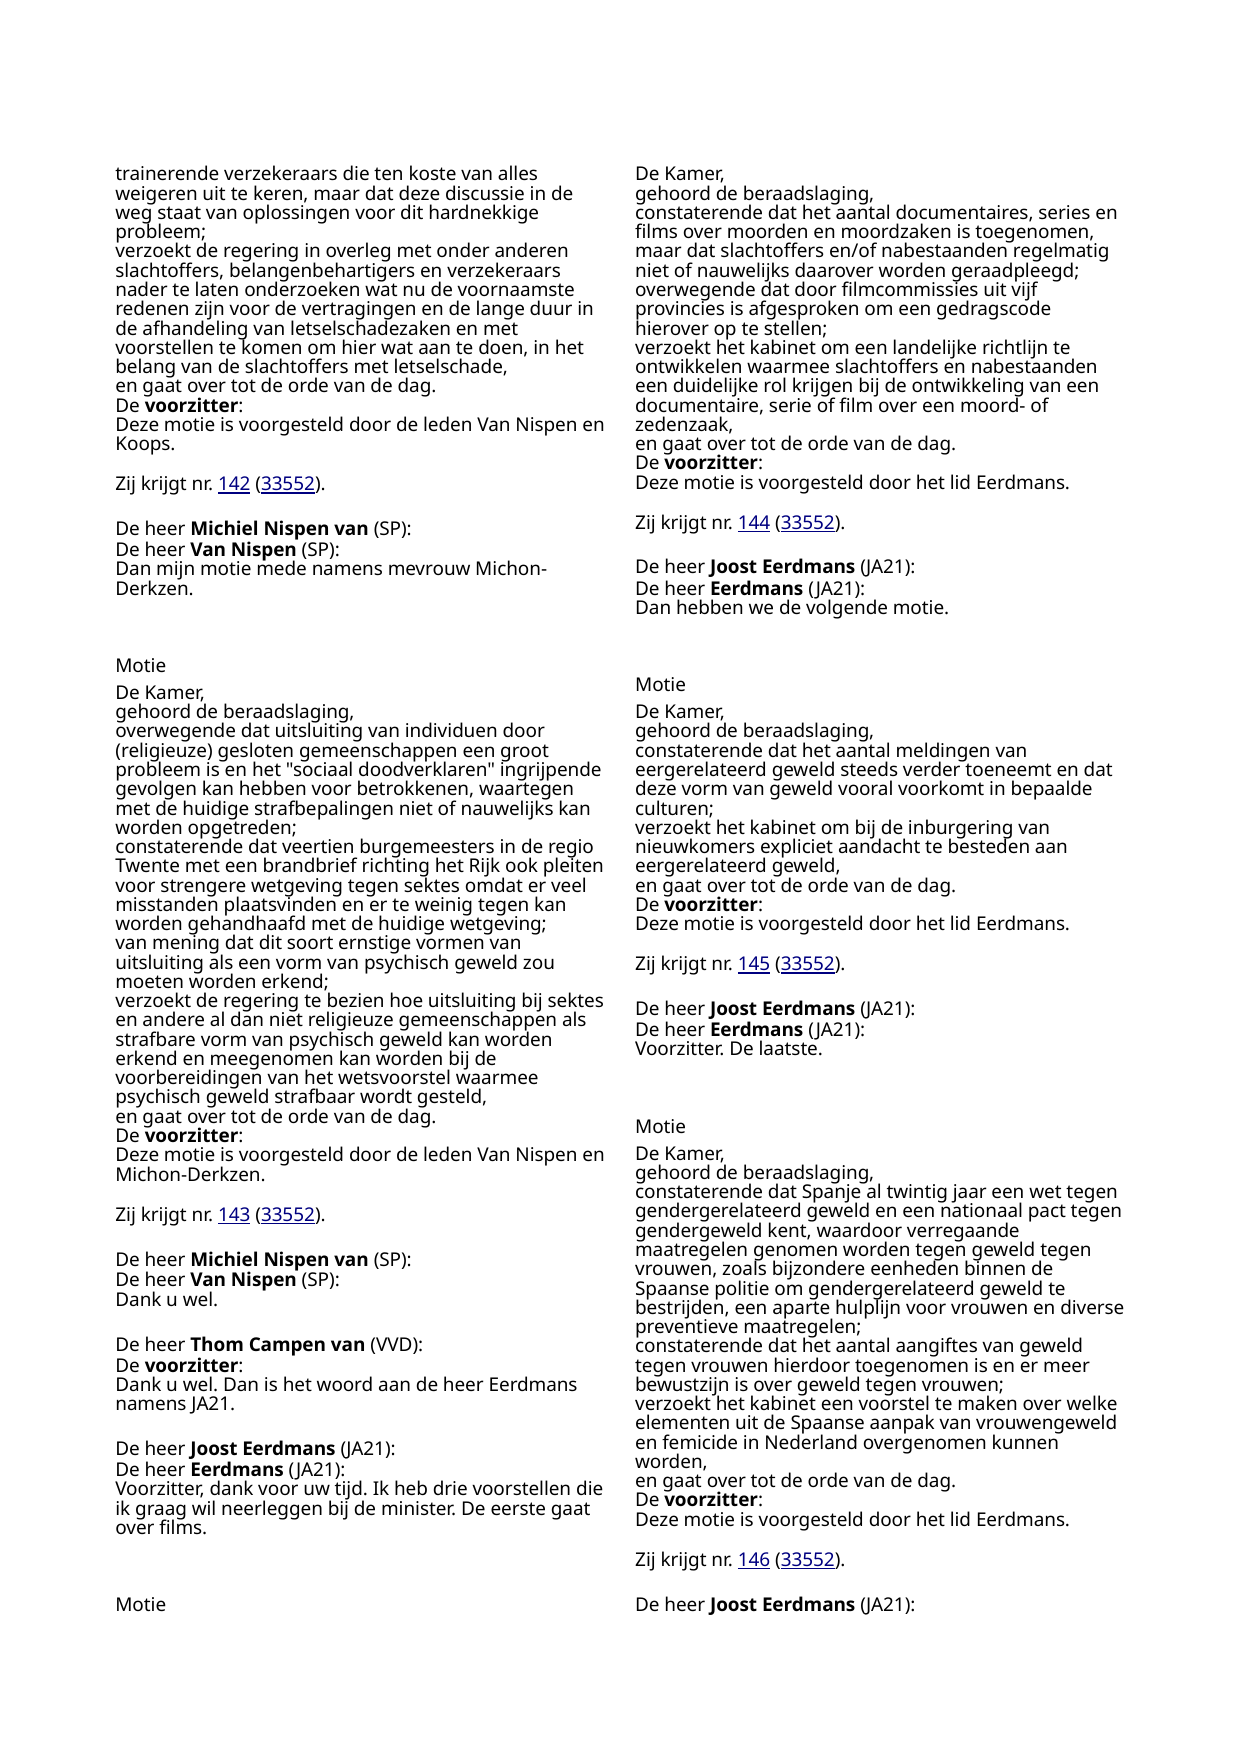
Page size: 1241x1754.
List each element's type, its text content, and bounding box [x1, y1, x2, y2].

text De heer Van Nispen (SP): [115, 541, 605, 560]
text De heer Eerdmans (JA21): [115, 1461, 605, 1480]
text constaterende dat het aantal aangiftes van geweld tegen vrouwen hierdoor toegenomen is en er meer bewustzijn is over geweld tegen vrouwen; [635, 1337, 1125, 1395]
text verzoekt het kabinet om bij de inburgering van nieuwkomers expliciet aandacht te besteden aan eergerelateerd geweld, [635, 819, 1125, 877]
text Dank u wel. [115, 1291, 605, 1310]
text Zij krijgt nr. 142 (33552). [115, 475, 605, 494]
text De voorzitter: [635, 896, 1125, 915]
text Motie [635, 671, 1125, 697]
text en gaat over tot de orde van de dag. [115, 1108, 605, 1127]
text Zij krijgt nr. 146 (33552). [635, 1551, 1125, 1570]
text De heer Van Nispen (SP): [115, 1271, 605, 1291]
text Motie [115, 1591, 605, 1617]
text De Kamer, [635, 703, 1125, 722]
text Deze motie is voorgesteld door de leden Van Nispen en Michon-Derkzen. [115, 1146, 605, 1185]
text De Kamer, [115, 684, 605, 703]
text gehoord de beraadslaging, [635, 1164, 1125, 1183]
text constaterende dat het aantal meldingen van eergerelateerd geweld steeds verder toeneemt en dat deze vorm van geweld vooral voorkomt in bepaalde culturen; [635, 742, 1125, 819]
text De heer Joost Eerdmans (JA21): [635, 554, 1125, 579]
text De voorzitter: [115, 1127, 605, 1146]
text Voorzitter. De laatste. [635, 1040, 1125, 1059]
text Deze motie is voorgesteld door het lid Eerdmans. [635, 915, 1125, 934]
text Dan hebben we de volgende motie. [635, 599, 1125, 618]
text Deze motie is voorgesteld door het lid Eerdmans. [635, 474, 1125, 493]
text constaterende dat veertien burgemeesters in de regio Twente met een brandbrief richting het Rijk ook pleiten voor strengere wetgeving tegen sektes omdat er veel misstanden plaatsvinden en er te weinig tegen kan worden gehandhaafd met de huidige wetgeving; [115, 838, 605, 934]
text De heer Eerdmans (JA21): [635, 1021, 1125, 1040]
text De voorzitter: [635, 1491, 1125, 1511]
text gehoord de beraadslaging, [635, 184, 1125, 204]
text overwegende dat uitsluiting van individuen door (religieuze) gesloten gemeenschappen een groot probleem is en het "sociaal doodverklaren" ingrijpende gevolgen kan hebben voor betrokkenen, waartegen met de huidige strafbepalingen niet of nauwelijks kan worden opgetreden; [115, 722, 605, 838]
text Motie [115, 652, 605, 678]
text De voorzitter: [635, 454, 1125, 474]
text De Kamer, [635, 1144, 1125, 1164]
text Zij krijgt nr. 143 (33552). [115, 1206, 605, 1225]
text constaterende dat Spanje al twintig jaar een wet tegen gendergerelateerd geweld en een nationaal pact tegen gendergeweld kent, waardoor verregaande maatregelen genomen worden tegen geweld tegen vrouwen, zoals bijzondere eenheden binnen de Spaanse politie om gendergerelateerd geweld te bestrijden, een aparte hulplijn voor vrouwen en diverse preventieve maatregelen; [635, 1183, 1125, 1337]
text constaterende dat het aantal documentaires, series en films over moorden en moordzaken is toegenomen, maar dat slachtoffers en/of nabestaanden regelmatig niet of nauwelijks daarover worden geraadpleegd; [635, 204, 1125, 281]
text trainerende verzekeraars die ten koste van alles weigeren uit te keren, maar dat deze discussie in de weg staat van oplossingen voor dit hardnekkige probleem; [115, 165, 605, 242]
text en gaat over tot de orde van de dag. [115, 377, 605, 397]
text en gaat over tot de orde van de dag. [635, 435, 1125, 454]
text verzoekt het kabinet een voorstel te maken over welke elementen uit de Spaanse aanpak van vrouwengeweld en femicide in Nederland overgenomen kunnen worden, [635, 1395, 1125, 1472]
text De heer Michiel Nispen van (SP): [115, 1246, 605, 1271]
text Deze motie is voorgesteld door de leden Van Nispen en Koops. [115, 416, 605, 454]
text De voorzitter: [115, 397, 605, 416]
text Voorzitter, dank voor uw tijd. Ik heb drie voorstellen die ik graag wil neerleggen bij de minister. De eerste gaat over films. [115, 1480, 605, 1538]
text Dan mijn motie mede namens mevrouw Michon-Derkzen. [115, 560, 605, 599]
text gehoord de beraadslaging, [635, 722, 1125, 742]
text De voorzitter: [115, 1357, 605, 1376]
text overwegende dat door filmcommissies uit vijf provincies is afgesproken om een gedragscode hierover op te stellen; [635, 281, 1125, 339]
text De heer Joost Eerdmans (JA21): [115, 1435, 605, 1461]
text en gaat over tot de orde van de dag. [635, 877, 1125, 896]
text Zij krijgt nr. 145 (33552). [635, 955, 1125, 974]
text Motie [635, 1113, 1125, 1139]
text verzoekt de regering te bezien hoe uitsluiting bij sektes en andere al dan niet religieuze gemeenschappen als strafbare vorm van psychisch geweld kan worden erkend en meegenomen kan worden bij de voorbereidingen van het wetsvoorstel waarmee psychisch geweld strafbaar wordt gesteld, [115, 992, 605, 1108]
text De heer Eerdmans (JA21): [635, 579, 1125, 599]
text verzoekt het kabinet om een landelijke richtlijn te ontwikkelen waarmee slachtoffers en nabestaanden een duidelijke rol krijgen bij de ontwikkeling van een documentaire, serie of film over een moord- of zedenzaak, [635, 339, 1125, 435]
text De heer Joost Eerdmans (JA21): [635, 1591, 1125, 1617]
text De heer Joost Eerdmans (JA21): [635, 995, 1125, 1021]
text Dank u wel. Dan is het woord aan de heer Eerdmans namens JA21. [115, 1376, 605, 1414]
text verzoekt de regering in overleg met onder anderen slachtoffers, belangenbehartigers en verzekeraars nader te laten onderzoeken wat nu de voornaamste redenen zijn voor de vertragingen en de lange duur in de afhandeling van letselschadezaken en met voorstellen te komen om hier wat aan te doen, in het belang van de slachtoffers met letselschade, [115, 242, 605, 377]
text van mening dat dit soort ernstige vormen van uitsluiting als een vorm van psychisch geweld zou moeten worden erkend; [115, 934, 605, 992]
text De heer Thom Campen van (VVD): [115, 1331, 605, 1357]
text De heer Michiel Nispen van (SP): [115, 515, 605, 541]
text De Kamer, [635, 165, 1125, 184]
text gehoord de beraadslaging, [115, 703, 605, 722]
text Deze motie is voorgesteld door het lid Eerdmans. [635, 1511, 1125, 1530]
text Zij krijgt nr. 144 (33552). [635, 514, 1125, 533]
text en gaat over tot de orde van de dag. [635, 1472, 1125, 1491]
